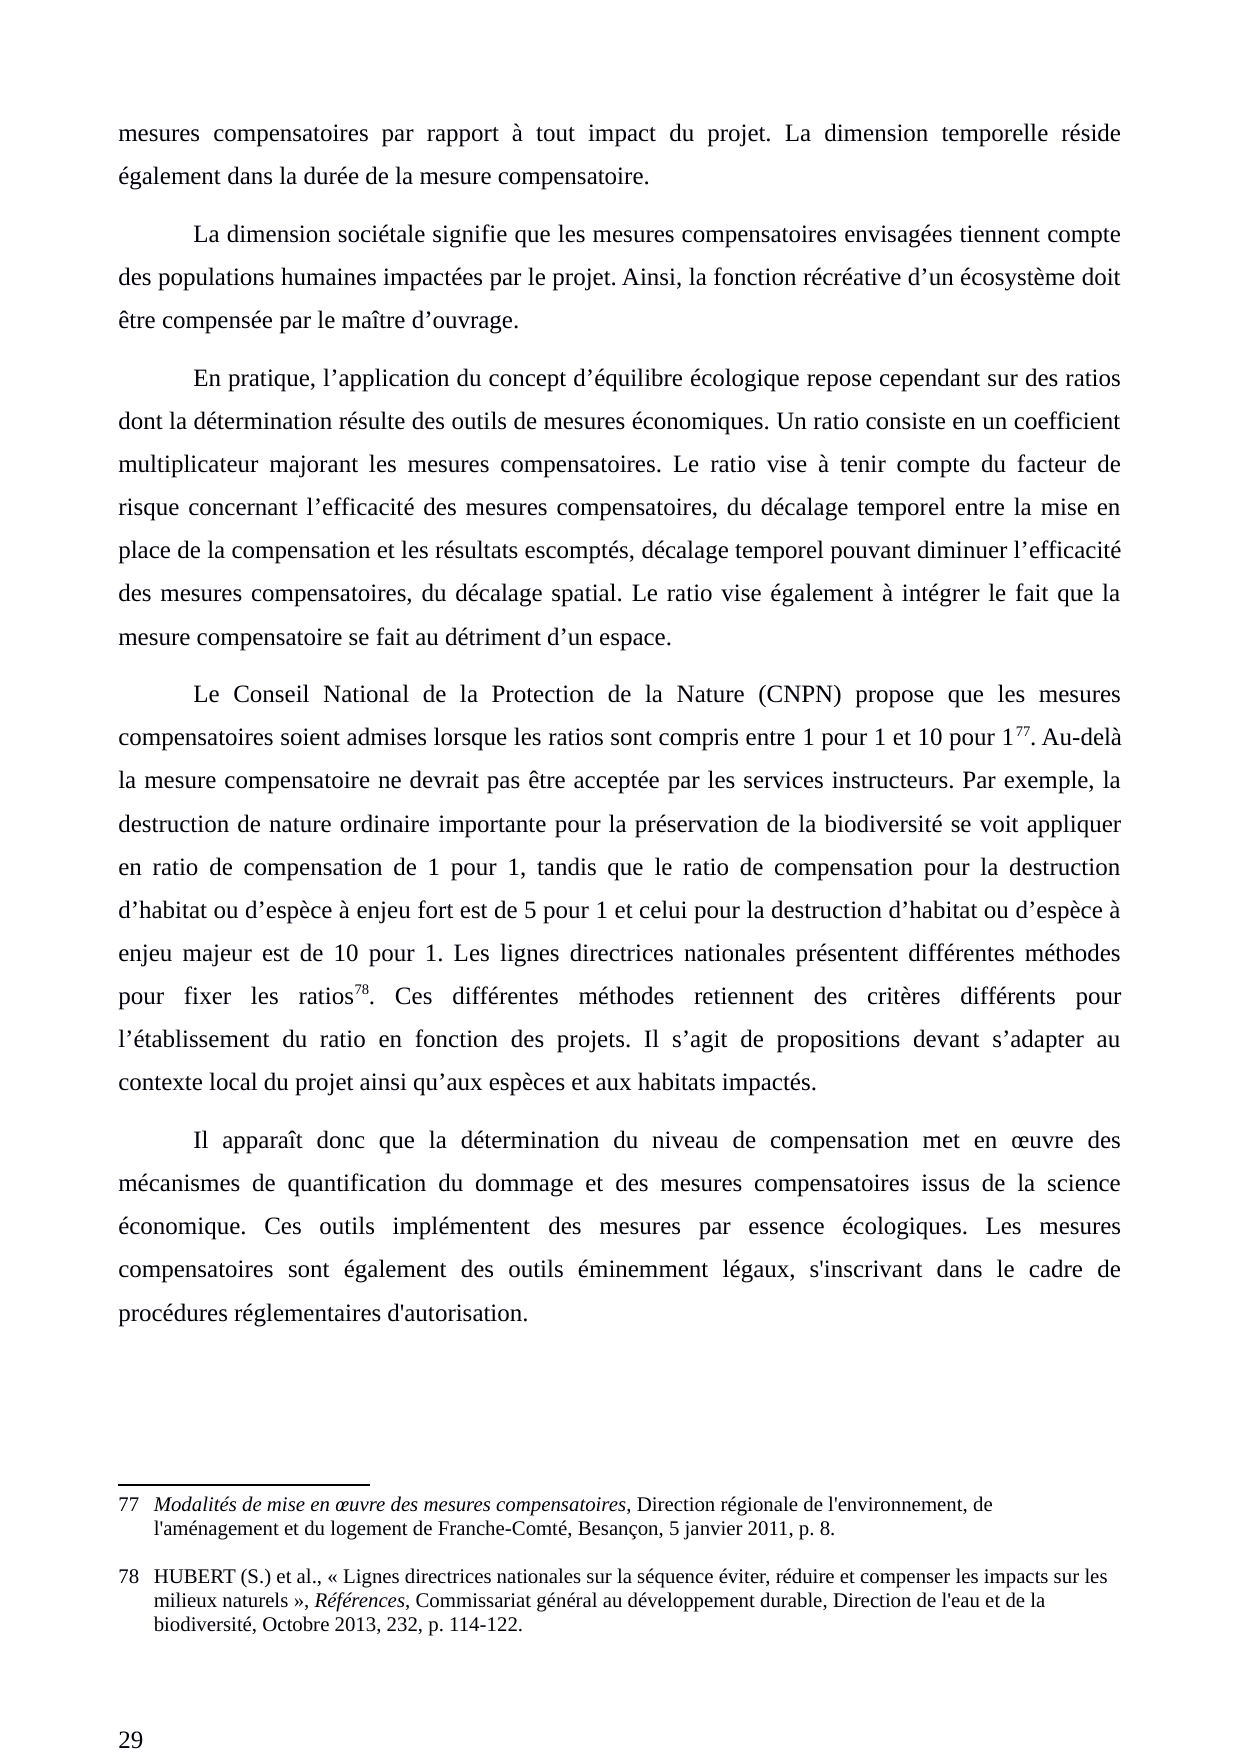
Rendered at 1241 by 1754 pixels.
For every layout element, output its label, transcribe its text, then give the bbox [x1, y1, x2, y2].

text mesures compensatoires par rapport à tout impact du projet. La dimension temporelle réside également dans la durée de la mesure compensatoire. [118, 118, 1122, 190]
text Il apparaît donc que la détermination du niveau de compensation met en œuvre des mécanismes de quantification du dommage et des mesures compensatoires issus de la science économique. Ces outils implémentent des mesures par essence écologiques. Les mesures compensatoires sont également des outils éminemment légaux, s'inscrivant dans le cadre de procédures réglementaires d'autorisation. [118, 1125, 1122, 1326]
text En pratique, l’application du concept d’équilibre écologique repose cependant sur des ratios dont la détermination résulte des outils de mesures économiques. Un ratio consiste en un coefficient multiplicateur majorant les mesures compensatoires. Le ratio vise à tenir compte du facteur de risque concernant l’efficacité des mesures compensatoires, du décalage temporel entre la mise en place de la compensation et les résultats escomptés, décalage temporel pouvant diminuer l’efficacité des mesures compensatoires, du décalage spatial. Le ratio vise également à intégrer le fait que la mesure compensatoire se fait au détriment d’un espace. [118, 363, 1122, 650]
text HUBERT (S.) et al., « Lignes directrices nationales sur la séquence éviter, réduire et compenser les impacts sur les milieux naturels », Références, Commissariat général au développement durable, Direction de l'eau et de la biodiversité, Octobre 2013, 232, p. 114-122. [118, 1564, 1122, 1636]
text La dimension sociétale signifie que les mesures compensatoires envisagées tiennent compte des populations humaines impactées par le projet. Ainsi, la fonction récréative d’un écosystème doit être compensée par le maître d’ouvrage. [118, 219, 1122, 334]
text Modalités de mise en œuvre des mesures compensatoires, Direction régionale de l'environnement, de l'aménagement et du logement de Franche-Comté, Besançon, 5 janvier 2011, p. 8. [118, 1491, 1122, 1539]
text Le Conseil National de la Protection de la Nature (CNPN) propose que les mesures compensatoires soient admises lorsque les ratios sont compris entre 1 pour 1 et 10 pour 1. Au-delà la mesure compensatoire ne devrait pas être acceptée par les services instructeurs. Par exemple, la destruction de nature ordinaire importante pour la préservation de la biodiversité se voit appliquer en ratio de compensation de 1 pour 1, tandis que le ratio de compensation pour la destruction d’habitat ou d’espèce à enjeu fort est de 5 pour 1 et celui pour la destruction d’habitat ou d’espèce à enjeu majeur est de 10 pour 1. Les lignes directrices nationales présentent différentes méthodes pour fixer les ratios. Ces différentes méthodes retiennent des critères différents pour l’établissement du ratio en fonction des projets. Il s’agit de propositions devant s’adapter au contexte local du projet ainsi qu’aux espèces et aux habitats impactés. [118, 679, 1122, 1096]
